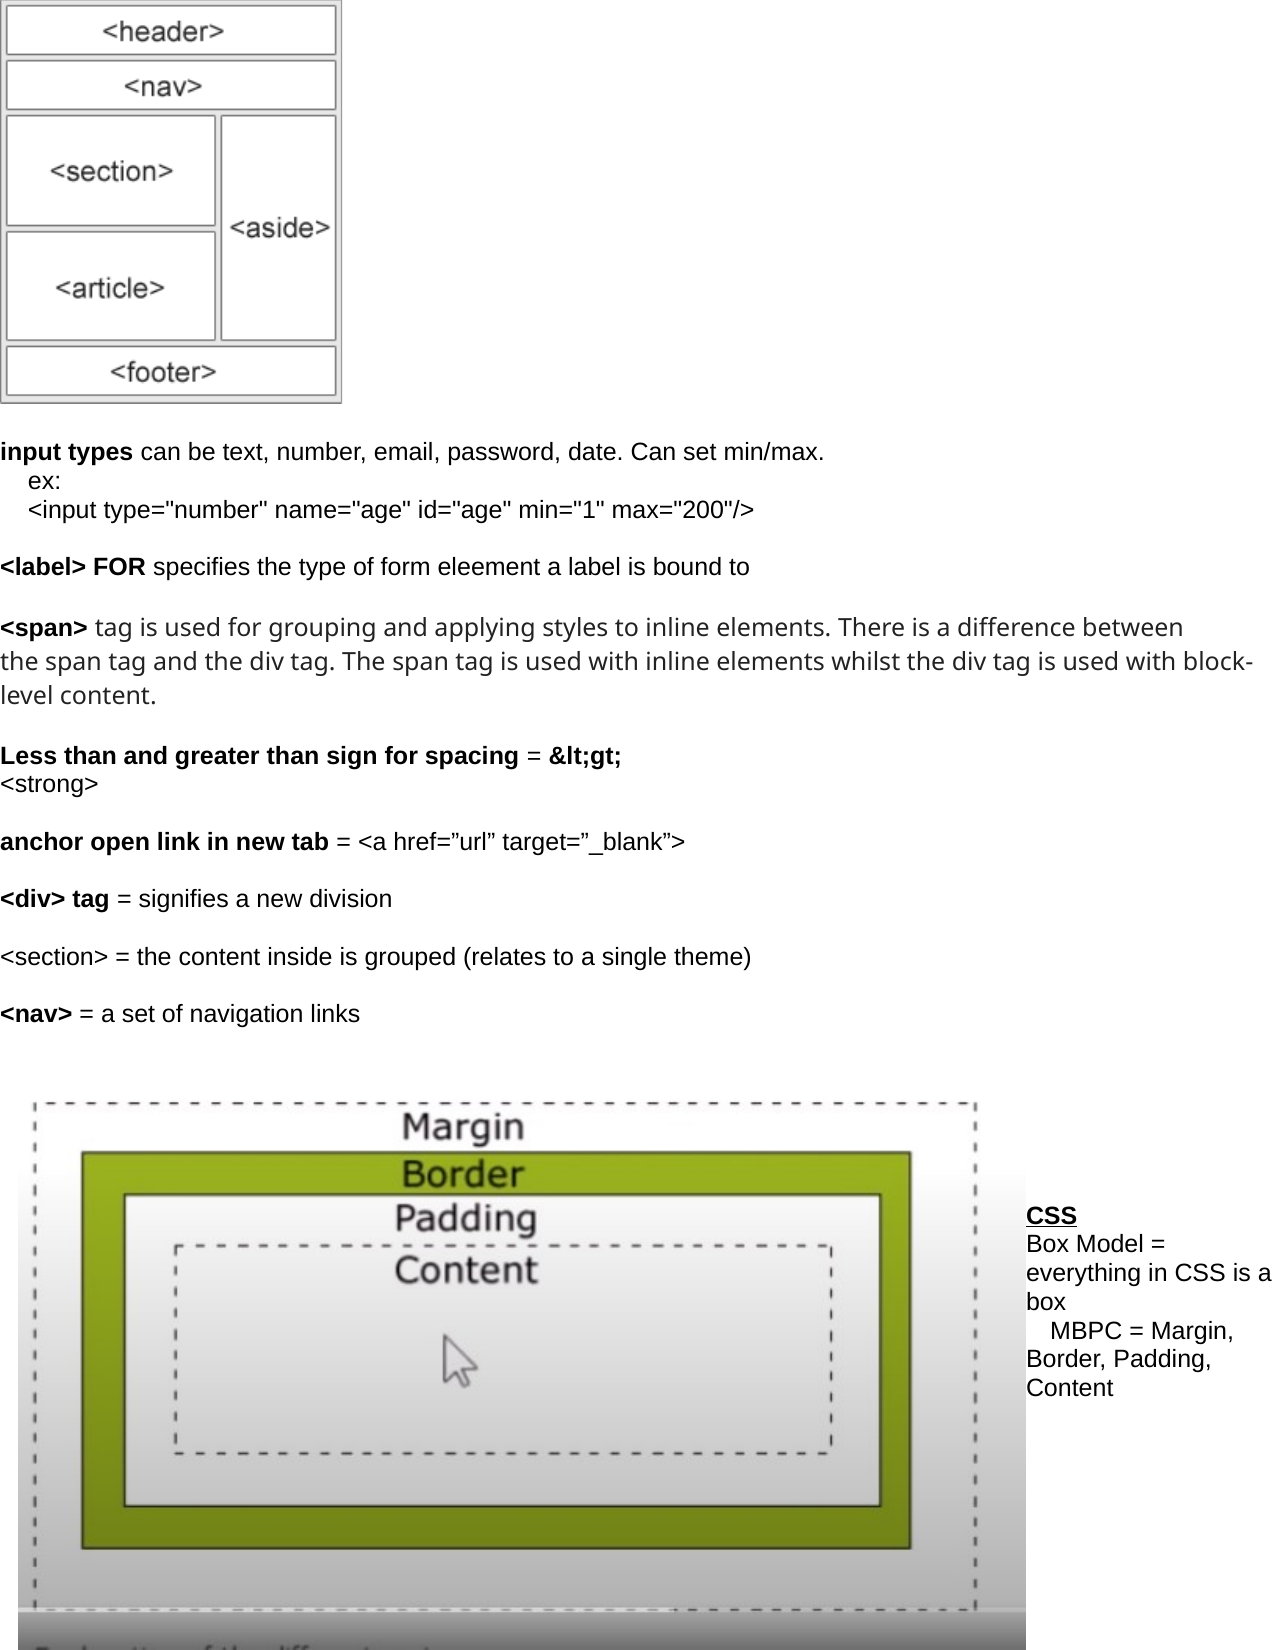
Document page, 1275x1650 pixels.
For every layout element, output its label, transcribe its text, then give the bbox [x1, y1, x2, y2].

text input types can be text, number, email, password, date. Can set min/max. [0, 437, 1275, 466]
text <div> tag = signifies a new division [0, 884, 1275, 913]
picture [0, 0, 343, 404]
text Less than and greater than sign for spacing = &lt;gt; [0, 741, 1275, 769]
text ex: [0, 466, 1275, 495]
text Box Model = everything in CSS is a box [1026, 1229, 1275, 1316]
text <section> = the content inside is grouped (relates to a single theme) [0, 942, 1275, 971]
text <strong> [0, 769, 1275, 798]
text [0, 1316, 18, 1402]
text <nav> = a set of navigation links [0, 999, 1275, 1028]
text [0, 1229, 18, 1316]
text CSS [1026, 1201, 1275, 1229]
text anchor open link in new tab = <a href=”url” target=”_blank”> [0, 827, 1275, 856]
text [0, 1201, 18, 1229]
picture [18, 1076, 1026, 1650]
text <label> FOR specifies the type of form eleement a label is bound to [0, 552, 1275, 581]
text <span> tag is used for grouping and applying styles to inline elements. There is a difference between the span tag and the div tag. The span tag is used with inline elements whilst the div tag is used with block-level content. [0, 610, 1275, 712]
text <input type="number" name="age" id="age" min="1" max="200"/> [0, 495, 1275, 523]
text MBPC = Margin, Border, Padding, Content [1026, 1316, 1275, 1402]
